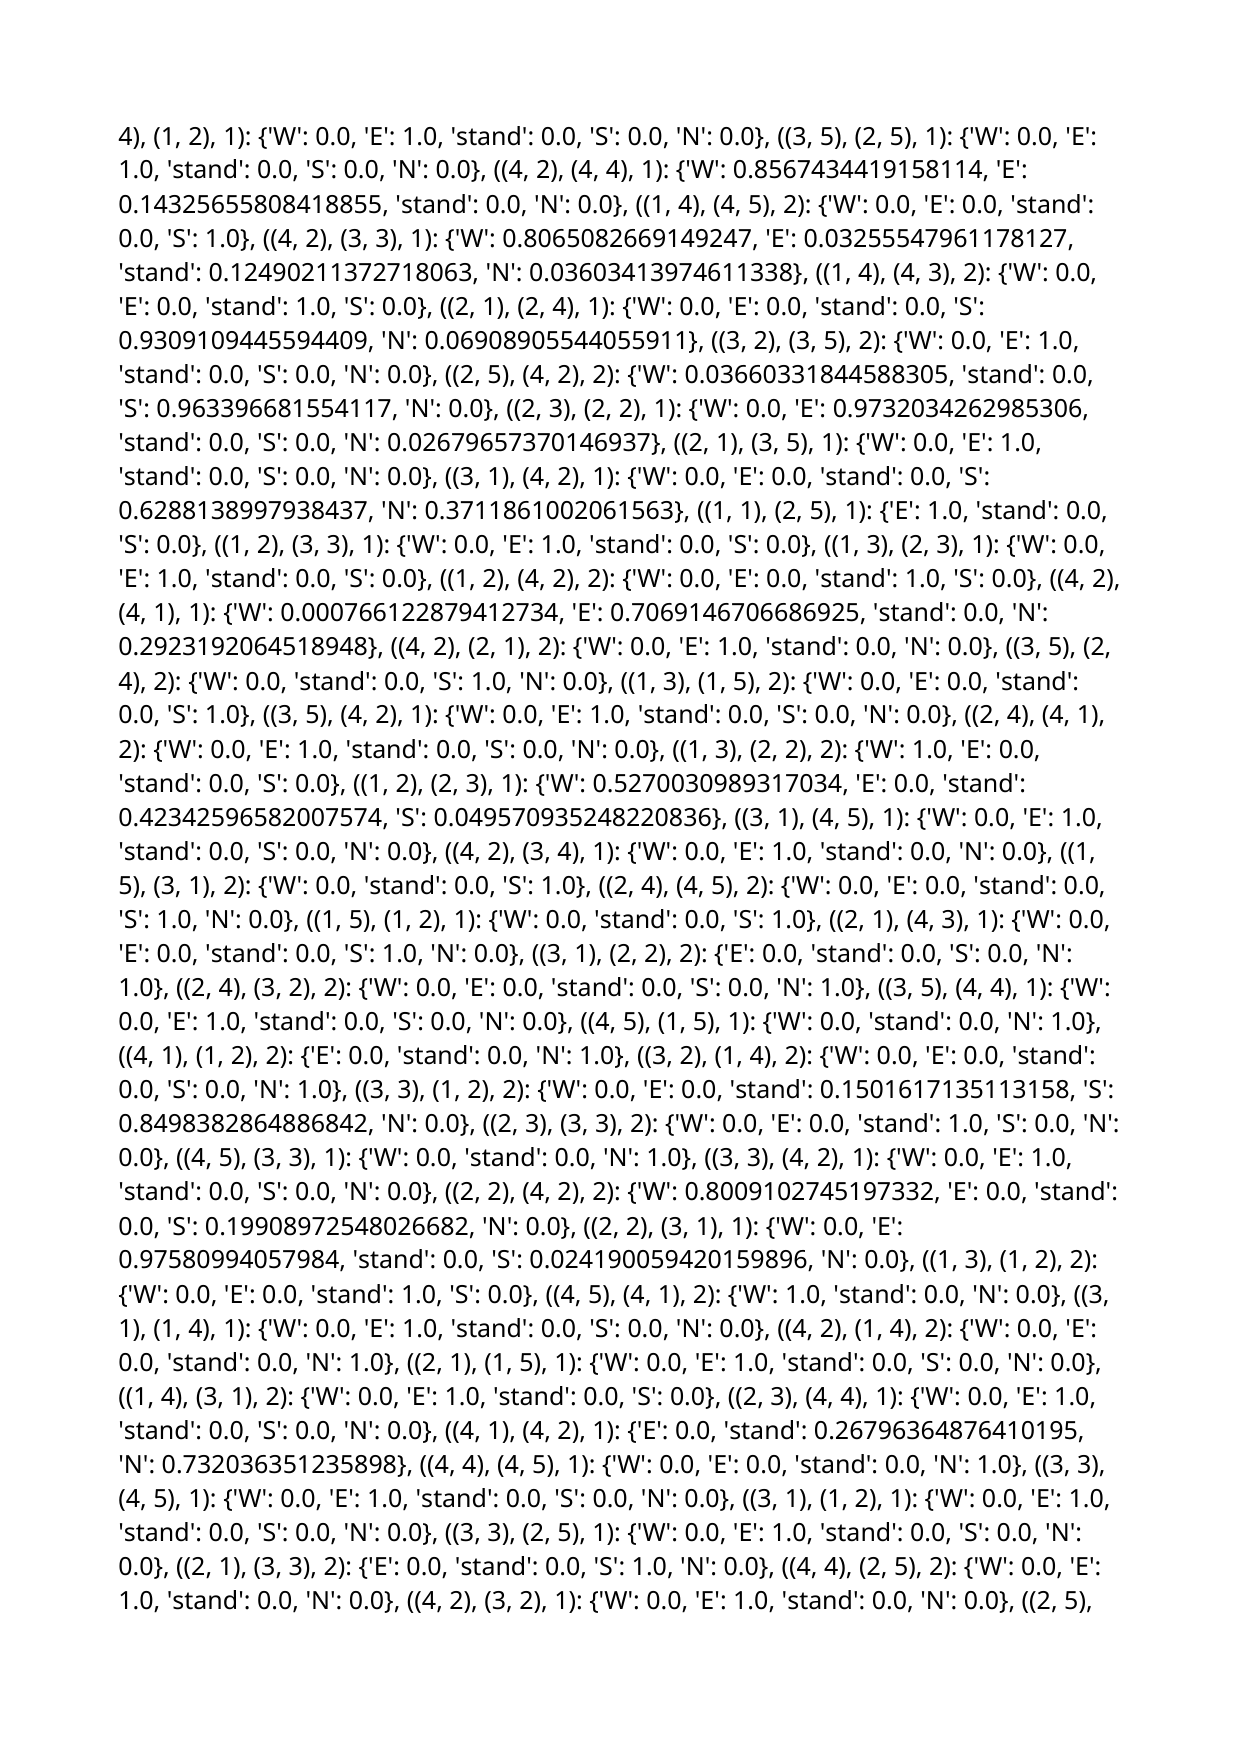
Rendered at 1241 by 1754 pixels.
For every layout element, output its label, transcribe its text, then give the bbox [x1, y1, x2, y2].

text 4), (1, 2), 1): {'W': 0.0, 'E': 1.0, 'stand': 0.0, 'S': 0.0, 'N': 0.0}, ((3, 5), (2, 5), 1): {'W': 0.0, 'E': 1.0, 'stand': 0.0, 'S': 0.0, 'N': 0.0}, ((4, 2), (4, 4), 1): {'W': 0.8567434419158114, 'E': 0.14325655808418855, 'stand': 0.0, 'N': 0.0}, ((1, 4), (4, 5), 2): {'W': 0.0, 'E': 0.0, 'stand': 0.0, 'S': 1.0}, ((4, 2), (3, 3), 1): {'W': 0.8065082669149247, 'E': 0.03255547961178127, 'stand': 0.12490211372718063, 'N': 0.03603413974611338}, ((1, 4), (4, 3), 2): {'W': 0.0, 'E': 0.0, 'stand': 1.0, 'S': 0.0}, ((2, 1), (2, 4), 1): {'W': 0.0, 'E': 0.0, 'stand': 0.0, 'S': 0.9309109445594409, 'N': 0.06908905544055911}, ((3, 2), (3, 5), 2): {'W': 0.0, 'E': 1.0, 'stand': 0.0, 'S': 0.0, 'N': 0.0}, ((2, 5), (4, 2), 2): {'W': 0.03660331844588305, 'stand': 0.0, 'S': 0.963396681554117, 'N': 0.0}, ((2, 3), (2, 2), 1): {'W': 0.0, 'E': 0.9732034262985306, 'stand': 0.0, 'S': 0.0, 'N': 0.02679657370146937}, ((2, 1), (3, 5), 1): {'W': 0.0, 'E': 1.0, 'stand': 0.0, 'S': 0.0, 'N': 0.0}, ((3, 1), (4, 2), 1): {'W': 0.0, 'E': 0.0, 'stand': 0.0, 'S': 0.6288138997938437, 'N': 0.3711861002061563}, ((1, 1), (2, 5), 1): {'E': 1.0, 'stand': 0.0, 'S': 0.0}, ((1, 2), (3, 3), 1): {'W': 0.0, 'E': 1.0, 'stand': 0.0, 'S': 0.0}, ((1, 3), (2, 3), 1): {'W': 0.0, 'E': 1.0, 'stand': 0.0, 'S': 0.0}, ((1, 2), (4, 2), 2): {'W': 0.0, 'E': 0.0, 'stand': 1.0, 'S': 0.0}, ((4, 2), (4, 1), 1): {'W': 0.000766122879412734, 'E': 0.7069146706686925, 'stand': 0.0, 'N': 0.2923192064518948}, ((4, 2), (2, 1), 2): {'W': 0.0, 'E': 1.0, 'stand': 0.0, 'N': 0.0}, ((3, 5), (2, 4), 2): {'W': 0.0, 'stand': 0.0, 'S': 1.0, 'N': 0.0}, ((1, 3), (1, 5), 2): {'W': 0.0, 'E': 0.0, 'stand': 0.0, 'S': 1.0}, ((3, 5), (4, 2), 1): {'W': 0.0, 'E': 1.0, 'stand': 0.0, 'S': 0.0, 'N': 0.0}, ((2, 4), (4, 1), 2): {'W': 0.0, 'E': 1.0, 'stand': 0.0, 'S': 0.0, 'N': 0.0}, ((1, 3), (2, 2), 2): {'W': 1.0, 'E': 0.0, 'stand': 0.0, 'S': 0.0}, ((1, 2), (2, 3), 1): {'W': 0.5270030989317034, 'E': 0.0, 'stand': 0.42342596582007574, 'S': 0.049570935248220836}, ((3, 1), (4, 5), 1): {'W': 0.0, 'E': 1.0, 'stand': 0.0, 'S': 0.0, 'N': 0.0}, ((4, 2), (3, 4), 1): {'W': 0.0, 'E': 1.0, 'stand': 0.0, 'N': 0.0}, ((1, 5), (3, 1), 2): {'W': 0.0, 'stand': 0.0, 'S': 1.0}, ((2, 4), (4, 5), 2): {'W': 0.0, 'E': 0.0, 'stand': 0.0, 'S': 1.0, 'N': 0.0}, ((1, 5), (1, 2), 1): {'W': 0.0, 'stand': 0.0, 'S': 1.0}, ((2, 1), (4, 3), 1): {'W': 0.0, 'E': 0.0, 'stand': 0.0, 'S': 1.0, 'N': 0.0}, ((3, 1), (2, 2), 2): {'E': 0.0, 'stand': 0.0, 'S': 0.0, 'N': 1.0}, ((2, 4), (3, 2), 2): {'W': 0.0, 'E': 0.0, 'stand': 0.0, 'S': 0.0, 'N': 1.0}, ((3, 5), (4, 4), 1): {'W': 0.0, 'E': 1.0, 'stand': 0.0, 'S': 0.0, 'N': 0.0}, ((4, 5), (1, 5), 1): {'W': 0.0, 'stand': 0.0, 'N': 1.0}, ((4, 1), (1, 2), 2): {'E': 0.0, 'stand': 0.0, 'N': 1.0}, ((3, 2), (1, 4), 2): {'W': 0.0, 'E': 0.0, 'stand': 0.0, 'S': 0.0, 'N': 1.0}, ((3, 3), (1, 2), 2): {'W': 0.0, 'E': 0.0, 'stand': 0.1501617135113158, 'S': 0.8498382864886842, 'N': 0.0}, ((2, 3), (3, 3), 2): {'W': 0.0, 'E': 0.0, 'stand': 1.0, 'S': 0.0, 'N': 0.0}, ((4, 5), (3, 3), 1): {'W': 0.0, 'stand': 0.0, 'N': 1.0}, ((3, 3), (4, 2), 1): {'W': 0.0, 'E': 1.0, 'stand': 0.0, 'S': 0.0, 'N': 0.0}, ((2, 2), (4, 2), 2): {'W': 0.8009102745197332, 'E': 0.0, 'stand': 0.0, 'S': 0.19908972548026682, 'N': 0.0}, ((2, 2), (3, 1), 1): {'W': 0.0, 'E': 0.97580994057984, 'stand': 0.0, 'S': 0.024190059420159896, 'N': 0.0}, ((1, 3), (1, 2), 2): {'W': 0.0, 'E': 0.0, 'stand': 1.0, 'S': 0.0}, ((4, 5), (4, 1), 2): {'W': 1.0, 'stand': 0.0, 'N': 0.0}, ((3, 1), (1, 4), 1): {'W': 0.0, 'E': 1.0, 'stand': 0.0, 'S': 0.0, 'N': 0.0}, ((4, 2), (1, 4), 2): {'W': 0.0, 'E': 0.0, 'stand': 0.0, 'N': 1.0}, ((2, 1), (1, 5), 1): {'W': 0.0, 'E': 1.0, 'stand': 0.0, 'S': 0.0, 'N': 0.0}, ((1, 4), (3, 1), 2): {'W': 0.0, 'E': 1.0, 'stand': 0.0, 'S': 0.0}, ((2, 3), (4, 4), 1): {'W': 0.0, 'E': 1.0, 'stand': 0.0, 'S': 0.0, 'N': 0.0}, ((4, 1), (4, 2), 1): {'E': 0.0, 'stand': 0.26796364876410195, 'N': 0.732036351235898}, ((4, 4), (4, 5), 1): {'W': 0.0, 'E': 0.0, 'stand': 0.0, 'N': 1.0}, ((3, 3), (4, 5), 1): {'W': 0.0, 'E': 1.0, 'stand': 0.0, 'S': 0.0, 'N': 0.0}, ((3, 1), (1, 2), 1): {'W': 0.0, 'E': 1.0, 'stand': 0.0, 'S': 0.0, 'N': 0.0}, ((3, 3), (2, 5), 1): {'W': 0.0, 'E': 1.0, 'stand': 0.0, 'S': 0.0, 'N': 0.0}, ((2, 1), (3, 3), 2): {'E': 0.0, 'stand': 0.0, 'S': 1.0, 'N': 0.0}, ((4, 4), (2, 5), 2): {'W': 0.0, 'E': 1.0, 'stand': 0.0, 'N': 0.0}, ((4, 2), (3, 2), 1): {'W': 0.0, 'E': 1.0, 'stand': 0.0, 'N': 0.0}, ((2, 5), [118, 118, 1122, 1617]
